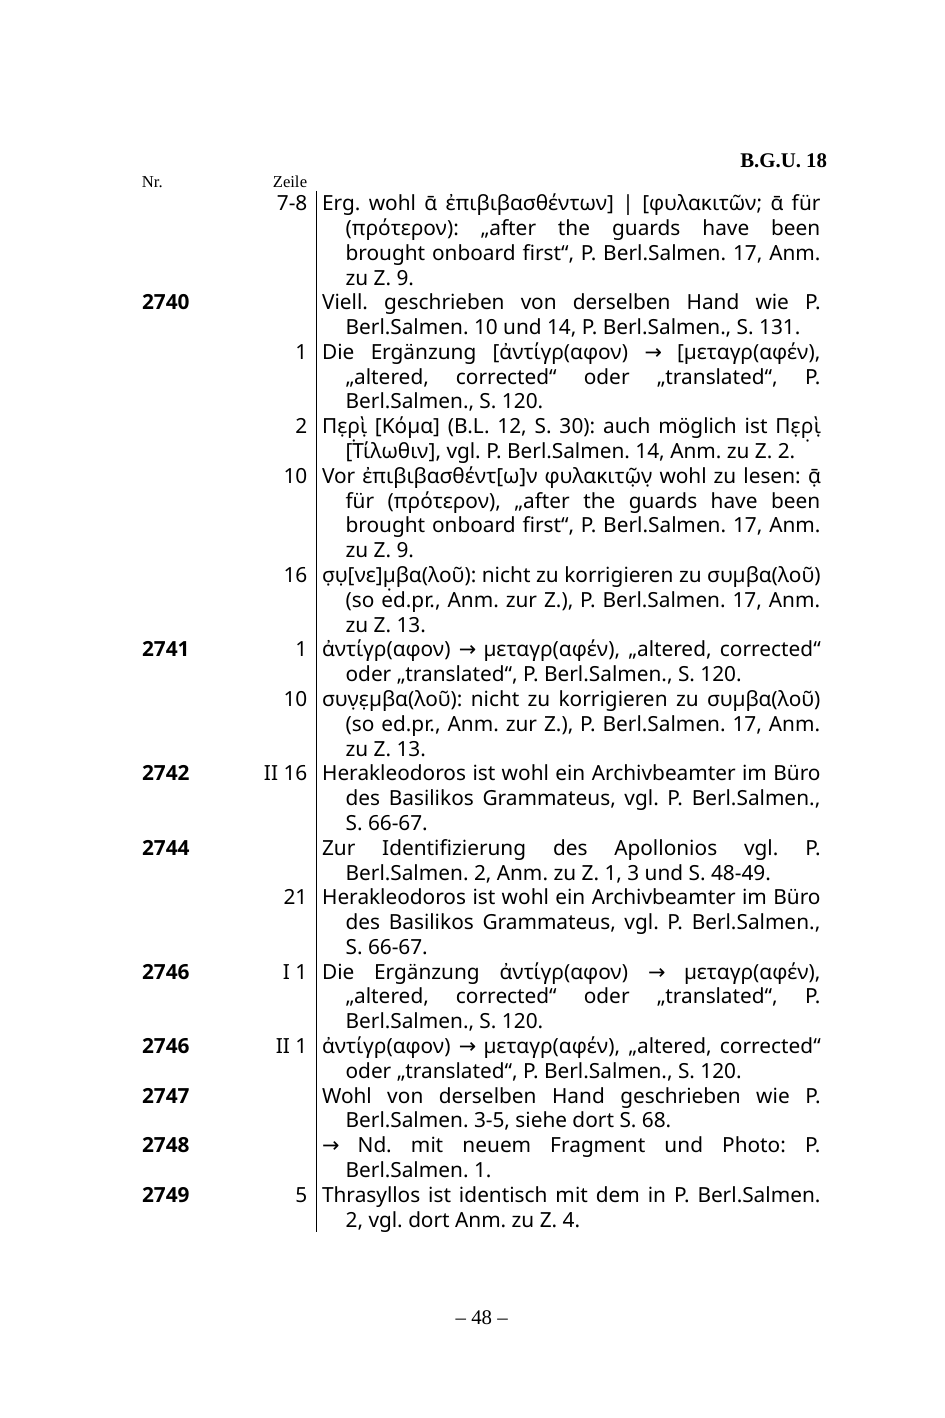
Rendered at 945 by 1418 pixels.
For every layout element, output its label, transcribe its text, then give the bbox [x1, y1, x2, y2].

table_cell 5 [224, 1183, 316, 1232]
table_cell Thrasyllos ist identisch mit dem in P. Berl.Salmen. 2, vgl. dort Anm. zu Z. 4. [317, 1183, 827, 1232]
table_cell ἀντίγρ(αφον) → μεταγρ(αφέν), „altered, corrected“ oder „translated“, P. Berl.Salmen., S. 120. [317, 1034, 827, 1083]
table_cell Zur Identifizierung des Apollonios vgl. P. Berl.Salmen. 2, Anm. zu Z. 1, 3 und S. 48-49. [317, 835, 827, 885]
table_cell 16 [136, 563, 316, 637]
table_cell 10 [136, 464, 316, 563]
table_cell I 1 [224, 959, 316, 1034]
table_cell Die Ergänzung ἀντίγρ(αφον) → μεταγρ(αφέν), „altered, corrected“ oder „translated“, P. Berl.Salmen., S. 120. [317, 959, 827, 1034]
table_cell II 16 [224, 761, 316, 835]
table_cell Viell. geschrieben von derselben Hand wie P. Berl.Salmen. 10 und 14, P. Berl.Salmen., S. 131. [317, 290, 827, 339]
table_cell 7-8 [136, 191, 316, 290]
table_cell 2746 [136, 1034, 224, 1083]
table_cell Die Ergänzung [ἀντίγρ(αφον) → [μεταγρ(αφέν), „altered, corrected“ oder „translated“, P. Berl.Salmen., S. 120. [317, 340, 827, 414]
table_cell Herakleodoros ist wohl ein Archivbeamter im Büro des Basilikos Grammateus, vgl. P. Berl.Salmen., S. 66-67. [317, 885, 827, 959]
table_cell συν̣ε̣μβα(λοῦ): nicht zu korrigieren zu συμβα(λοῦ) (so ed.pr., Anm. zur Z.), P. Berl.Salmen. 17, Anm. zu Z. 13. [317, 687, 827, 761]
table_cell 2 [136, 414, 316, 463]
table_cell σ̣υ̣[νε]μ̣βα(λοῦ): nicht zu korrigieren zu συμβα(λοῦ) (so ed.pr., Anm. zur Z.), P. Berl.Salmen. 17, Anm. zu Z. 13. [317, 563, 827, 637]
table_cell 2748 [136, 1133, 316, 1182]
table_cell ἀντίγρ(αφον) → μεταγρ(αφέν), „altered, corrected“ oder „translated“, P. Berl.Salmen., S. 120. [317, 637, 827, 687]
table_cell Πε̣ρ̣ὶ̣ [Κόμα] (B.L. 12, S. 30): auch möglich ist Πε̣ρ̣ὶ̣ [Τίλωθιν], vgl. P. Berl.Salmen. 14, Anm. zu Z. 2. [317, 414, 827, 463]
table_cell Vor ἐπιβιβασθέντ[ω]ν φυλακιτῶ̣ν̣ wohl zu lesen: ᾱ̣ für (πρότερον), „after the guards have been brought onboard first“, P. Berl.Salmen. 17, Anm. zu Z. 9. [317, 464, 827, 563]
table_cell II 1 [224, 1034, 316, 1083]
table_cell 2741 [136, 637, 224, 687]
table_cell Erg. wohl ᾱ ἐπιβιβασθέντων] | [φυλακιτῶν; ᾱ für (πρότερον): „after the guards have been brought onboard first“, P. Berl.Salmen. 17, Anm. zu Z. 9. [317, 191, 827, 290]
table_cell 10 [136, 687, 316, 761]
table_cell 21 [136, 885, 316, 959]
table_cell 2746 [136, 959, 224, 1034]
table_cell 2747 [136, 1083, 316, 1133]
table_cell 2742 [136, 761, 224, 835]
table_cell 2744 [136, 835, 316, 885]
table_cell Wohl von derselben Hand geschrieben wie P. Berl.Salmen. 3-5, siehe dort S. 68. [317, 1083, 827, 1133]
table_cell 1 [224, 637, 316, 687]
table_cell 1 [136, 340, 316, 414]
table_cell 2749 [136, 1183, 224, 1232]
table_cell 2740 [136, 290, 316, 339]
table_cell Herakleodoros ist wohl ein Archivbeamter im Büro des Basilikos Grammateus, vgl. P. Berl.Salmen., S. 66-67. [317, 761, 827, 835]
table_cell → Nd. mit neuem Fragment und Photo: P. Berl.Salmen. 1. [317, 1133, 827, 1182]
